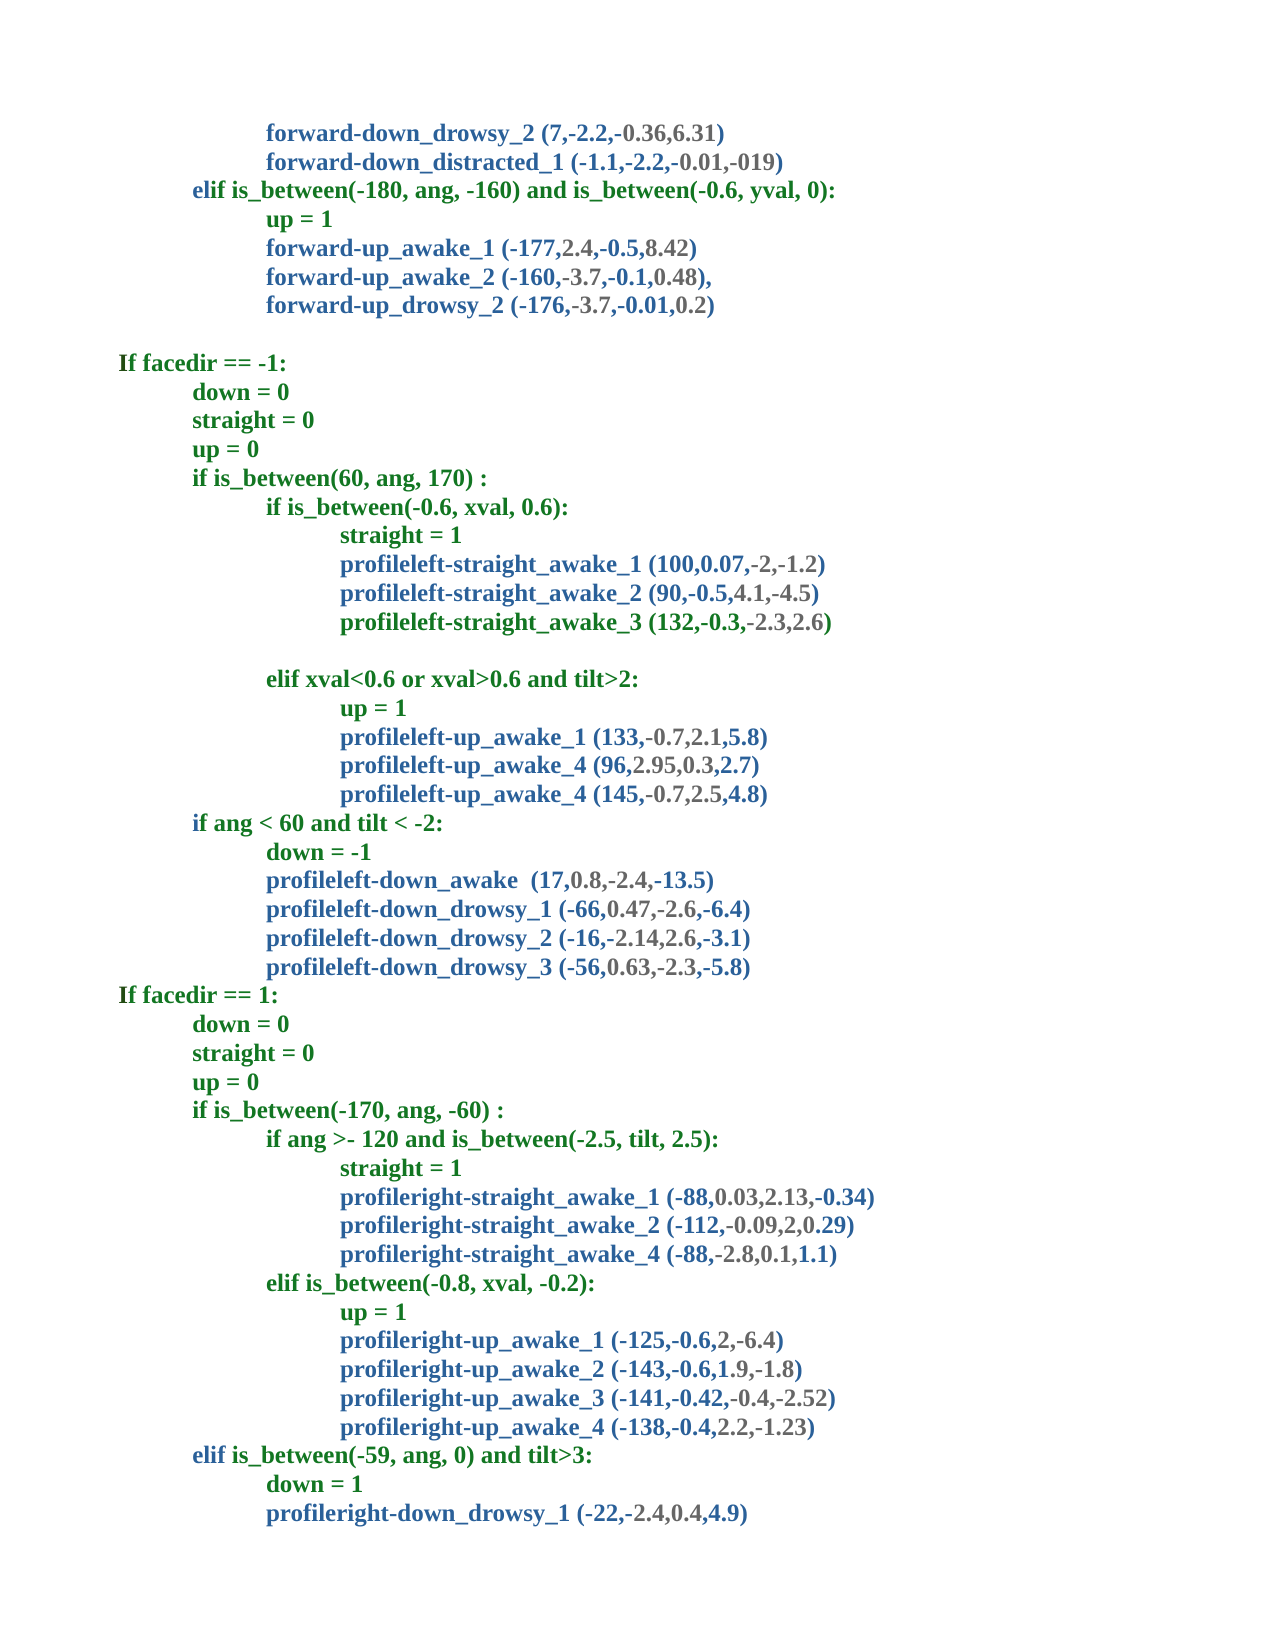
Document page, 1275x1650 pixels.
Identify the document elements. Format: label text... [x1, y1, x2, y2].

text profileright-up_awake_4 (-138,-0.4,2.2,-1.23) [118, 1412, 1157, 1441]
text up = 0 [118, 1067, 1157, 1096]
text If facedir == -1: [118, 348, 1157, 377]
text down = 1 [118, 1469, 1157, 1498]
text forward-down_drowsy_2 (7,-2.2,-0.36,6.31) [118, 118, 1157, 147]
text down = 0 [118, 1009, 1157, 1038]
text If facedir == 1: [118, 981, 1157, 1009]
text straight = 1 [118, 521, 1157, 549]
text profileleft-up_awake_4 (96,2.95,0.3,2.7) [118, 751, 1157, 779]
text profileleft-down_drowsy_2 (-16,-2.14,2.6,-3.1) [118, 923, 1157, 952]
text if is_between(-0.6, xval, 0.6): [118, 492, 1157, 521]
text forward-up_drowsy_2 (-176,-3.7,-0.01,0.2) [118, 291, 1157, 319]
text if ang >- 120 and is_between(-2.5, tilt, 2.5): [118, 1124, 1157, 1153]
text elif is_between(-0.8, xval, -0.2): [118, 1268, 1157, 1297]
text up = 1 [118, 693, 1157, 722]
text profileright-up_awake_2 (-143,-0.6,1.9,-1.8) [118, 1354, 1157, 1383]
text elif is_between(-180, ang, -160) and is_between(-0.6, yval, 0): [118, 176, 1157, 204]
text if ang < 60 and tilt < -2: [118, 808, 1157, 837]
text profileleft-up_awake_4 (145,-0.7,2.5,4.8) [118, 779, 1157, 808]
text profileleft-down_awake (17,0.8,-2.4,-13.5) [118, 866, 1157, 894]
text forward-up_awake_2 (-160,-3.7,-0.1,0.48), [118, 262, 1157, 291]
text straight = 0 [118, 1038, 1157, 1067]
text if is_between(60, ang, 170) : [118, 463, 1157, 492]
text profileleft-down_drowsy_1 (-66,0.47,-2.6,-6.4) [118, 894, 1157, 923]
text if is_between(-170, ang, -60) : [118, 1096, 1157, 1124]
text profileleft-up_awake_1 (133,-0.7,2.1,5.8) [118, 722, 1157, 751]
text down = 0 [118, 377, 1157, 406]
text forward-up_awake_1 (-177,2.4,-0.5,8.42) [118, 233, 1157, 262]
text profileright-down_drowsy_1 (-22,-2.4,0.4,4.9) [118, 1498, 1157, 1527]
text down = -1 [118, 837, 1157, 866]
text profileright-up_awake_1 (-125,-0.6,2,-6.4) [118, 1326, 1157, 1354]
text profileright-straight_awake_2 (-112,-0.09,2,0.29) [118, 1211, 1157, 1239]
text profileleft-straight_awake_1 (100,0.07,-2,-1.2) [118, 549, 1157, 578]
text profileleft-down_drowsy_3 (-56,0.63,-2.3,-5.8) [118, 952, 1157, 981]
text straight = 1 [118, 1153, 1157, 1182]
text up = 1 [118, 204, 1157, 233]
text up = 1 [118, 1297, 1157, 1326]
text profileright-up_awake_3 (-141,-0.42,-0.4,-2.52) [118, 1383, 1157, 1412]
text profileright-straight_awake_4 (-88,-2.8,0.1,1.1) [118, 1239, 1157, 1268]
text profileleft-straight_awake_2 (90,-0.5,4.1,-4.5) [118, 578, 1157, 607]
text straight = 0 [118, 406, 1157, 434]
text forward-down_distracted_1 (-1.1,-2.2,-0.01,-019) [118, 147, 1157, 176]
text up = 0 [118, 434, 1157, 463]
text elif xval<0.6 or xval>0.6 and tilt>2: [118, 664, 1157, 693]
text profileleft-straight_awake_3 (132,-0.3,-2.3,2.6) [118, 607, 1157, 636]
text profileright-straight_awake_1 (-88,0.03,2.13,-0.34) [118, 1182, 1157, 1211]
text elif is_between(-59, ang, 0) and tilt>3: [118, 1441, 1157, 1469]
